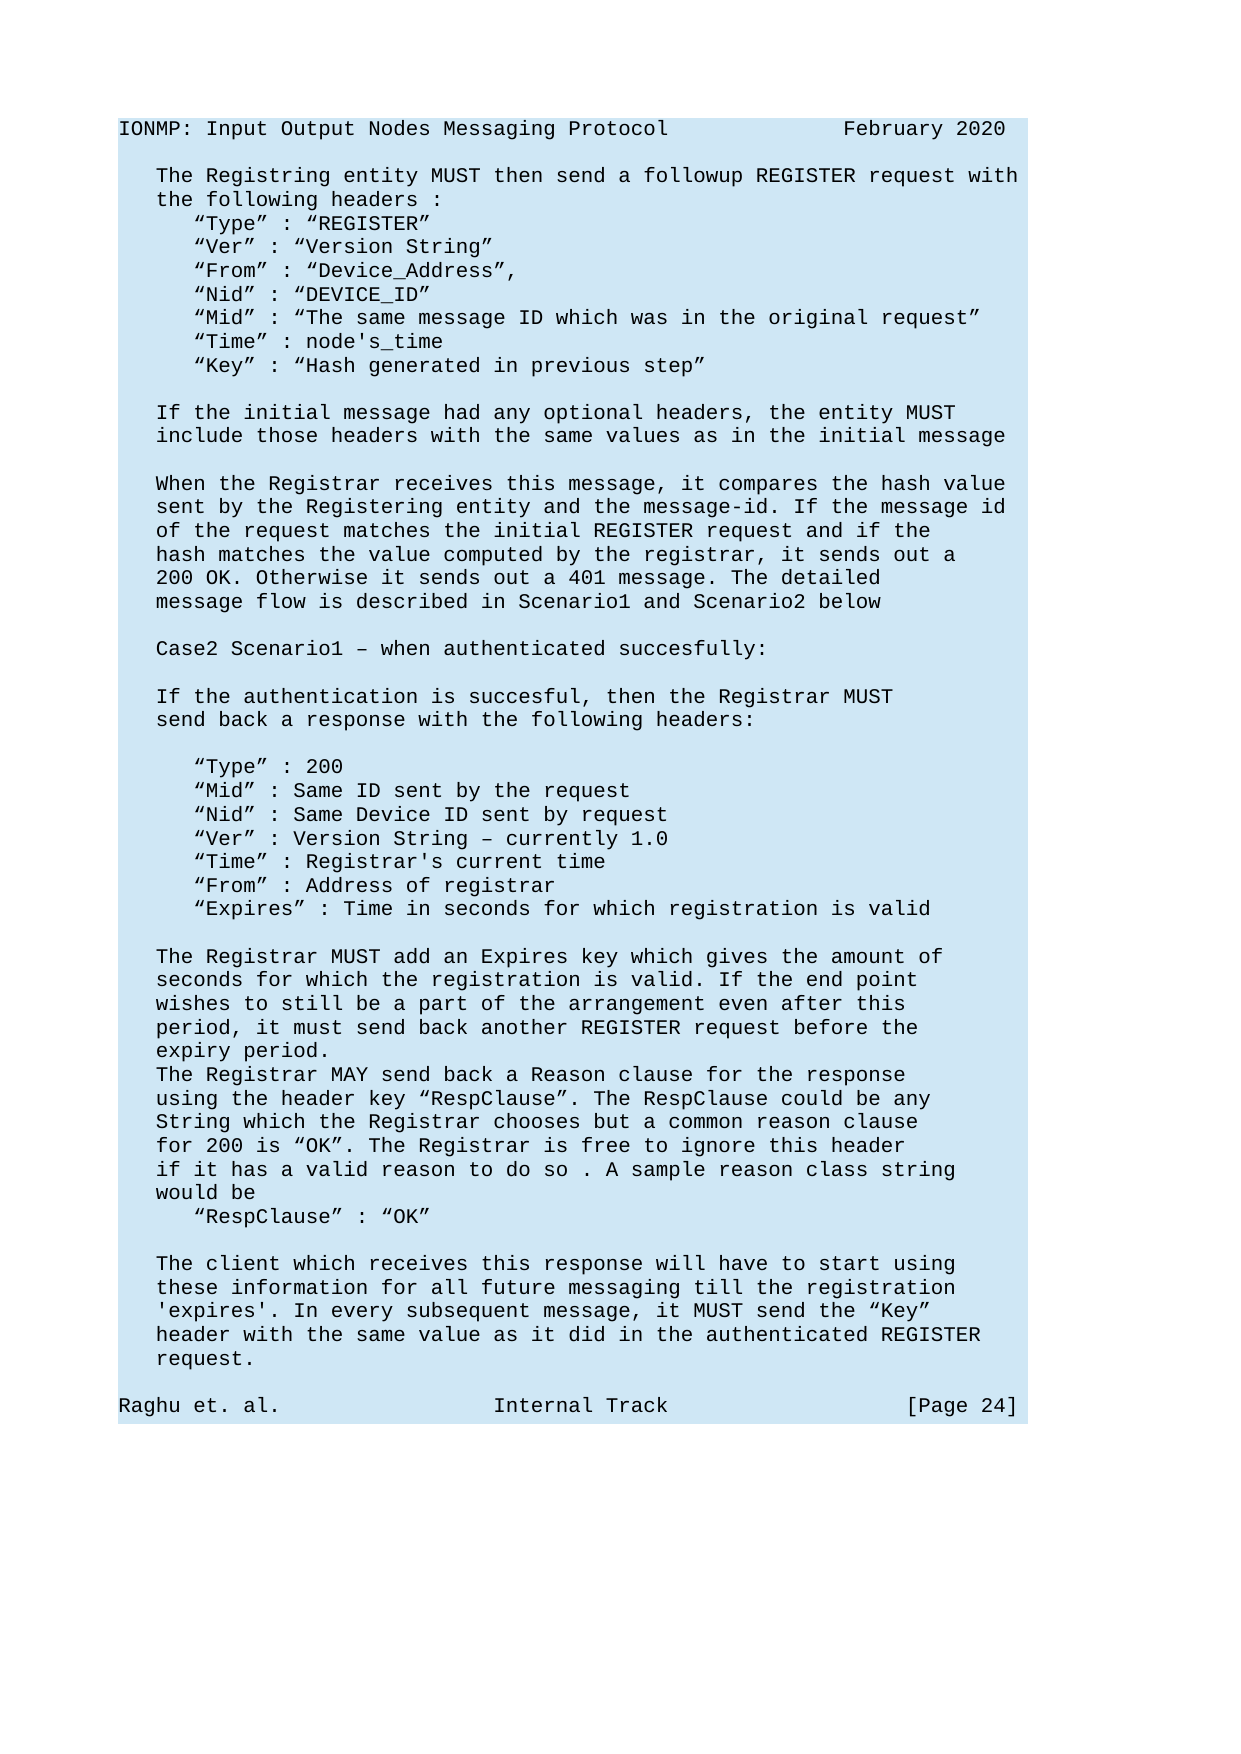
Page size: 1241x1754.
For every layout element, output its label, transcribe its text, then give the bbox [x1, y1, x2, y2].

text “Type” : 200 [118, 757, 1028, 780]
text The client which receives this response will have to start using these information for all future messaging till the registration 'expires'. In every subsequent message, it MUST send the “Key” header with the same value as it did in the authenticated REGISTER [118, 1253, 1028, 1348]
text IONMP: Input Output Nodes Messaging Protocol February 2020 [118, 118, 1028, 142]
text “Mid” : “The same message ID which was in the original request” “Time” : node's_time [118, 307, 1028, 354]
text request. [118, 1348, 1028, 1395]
text “From” : Address of registrar [118, 875, 1028, 898]
text The Registrar MUST add an Expires key which gives the amount of [118, 946, 1028, 969]
text If the authentication is succesful, then the Registrar MUST send back a response with the following headers: [118, 686, 1028, 733]
text “Key” : “Hash generated in previous step” [118, 354, 1028, 378]
text Raghu et. al. Internal Track [Page 24] [118, 1395, 1028, 1419]
text “Nid” : Same Device ID sent by request [118, 804, 1028, 827]
text Case2 Scenario1 – when authenticated succesfully: [118, 638, 1028, 662]
text The Registrar MAY send back a Reason clause for the response using the header key “RespClause”. The RespClause could be any String which the Registrar chooses but a common reason clause for 200 is “OK”. The Registrar is free to ignore this header if it has a valid reason to do so . A sample reason class string would be “RespClause” : “OK” [118, 1064, 1028, 1229]
text “Mid” : Same ID sent by the request [118, 780, 1028, 804]
text The Registring entity MUST then send a followup REGISTER request with the following headers : “Type” : “REGISTER” [118, 165, 1028, 236]
text When the Registrar receives this message, it compares the hash value sent by the Registering entity and the message-id. If the message id of the request matches the initial REGISTER request and if the hash matches the value computed by the registrar, it sends out a 200 OK. Otherwise it sends out a 401 message. The detailed message flow is described in Scenario1 and Scenario2 below [118, 473, 1028, 615]
text “Ver” : “Version String” [118, 236, 1028, 260]
text “Ver” : Version String – currently 1.0 [118, 827, 1028, 851]
text seconds for which the registration is valid. If the end point wishes to still be a part of the arrangement even after this [118, 969, 1028, 1017]
text period, it must send back another REGISTER request before the expiry period. [118, 1017, 1028, 1064]
text “From” : “Device_Address”, “Nid” : “DEVICE_ID” [118, 260, 1028, 307]
text “Time” : Registrar's current time [118, 851, 1028, 875]
text If the initial message had any optional headers, the entity MUST include those headers with the same values as in the initial message [118, 402, 1028, 449]
text “Expires” : Time in seconds for which registration is valid [118, 898, 1028, 922]
